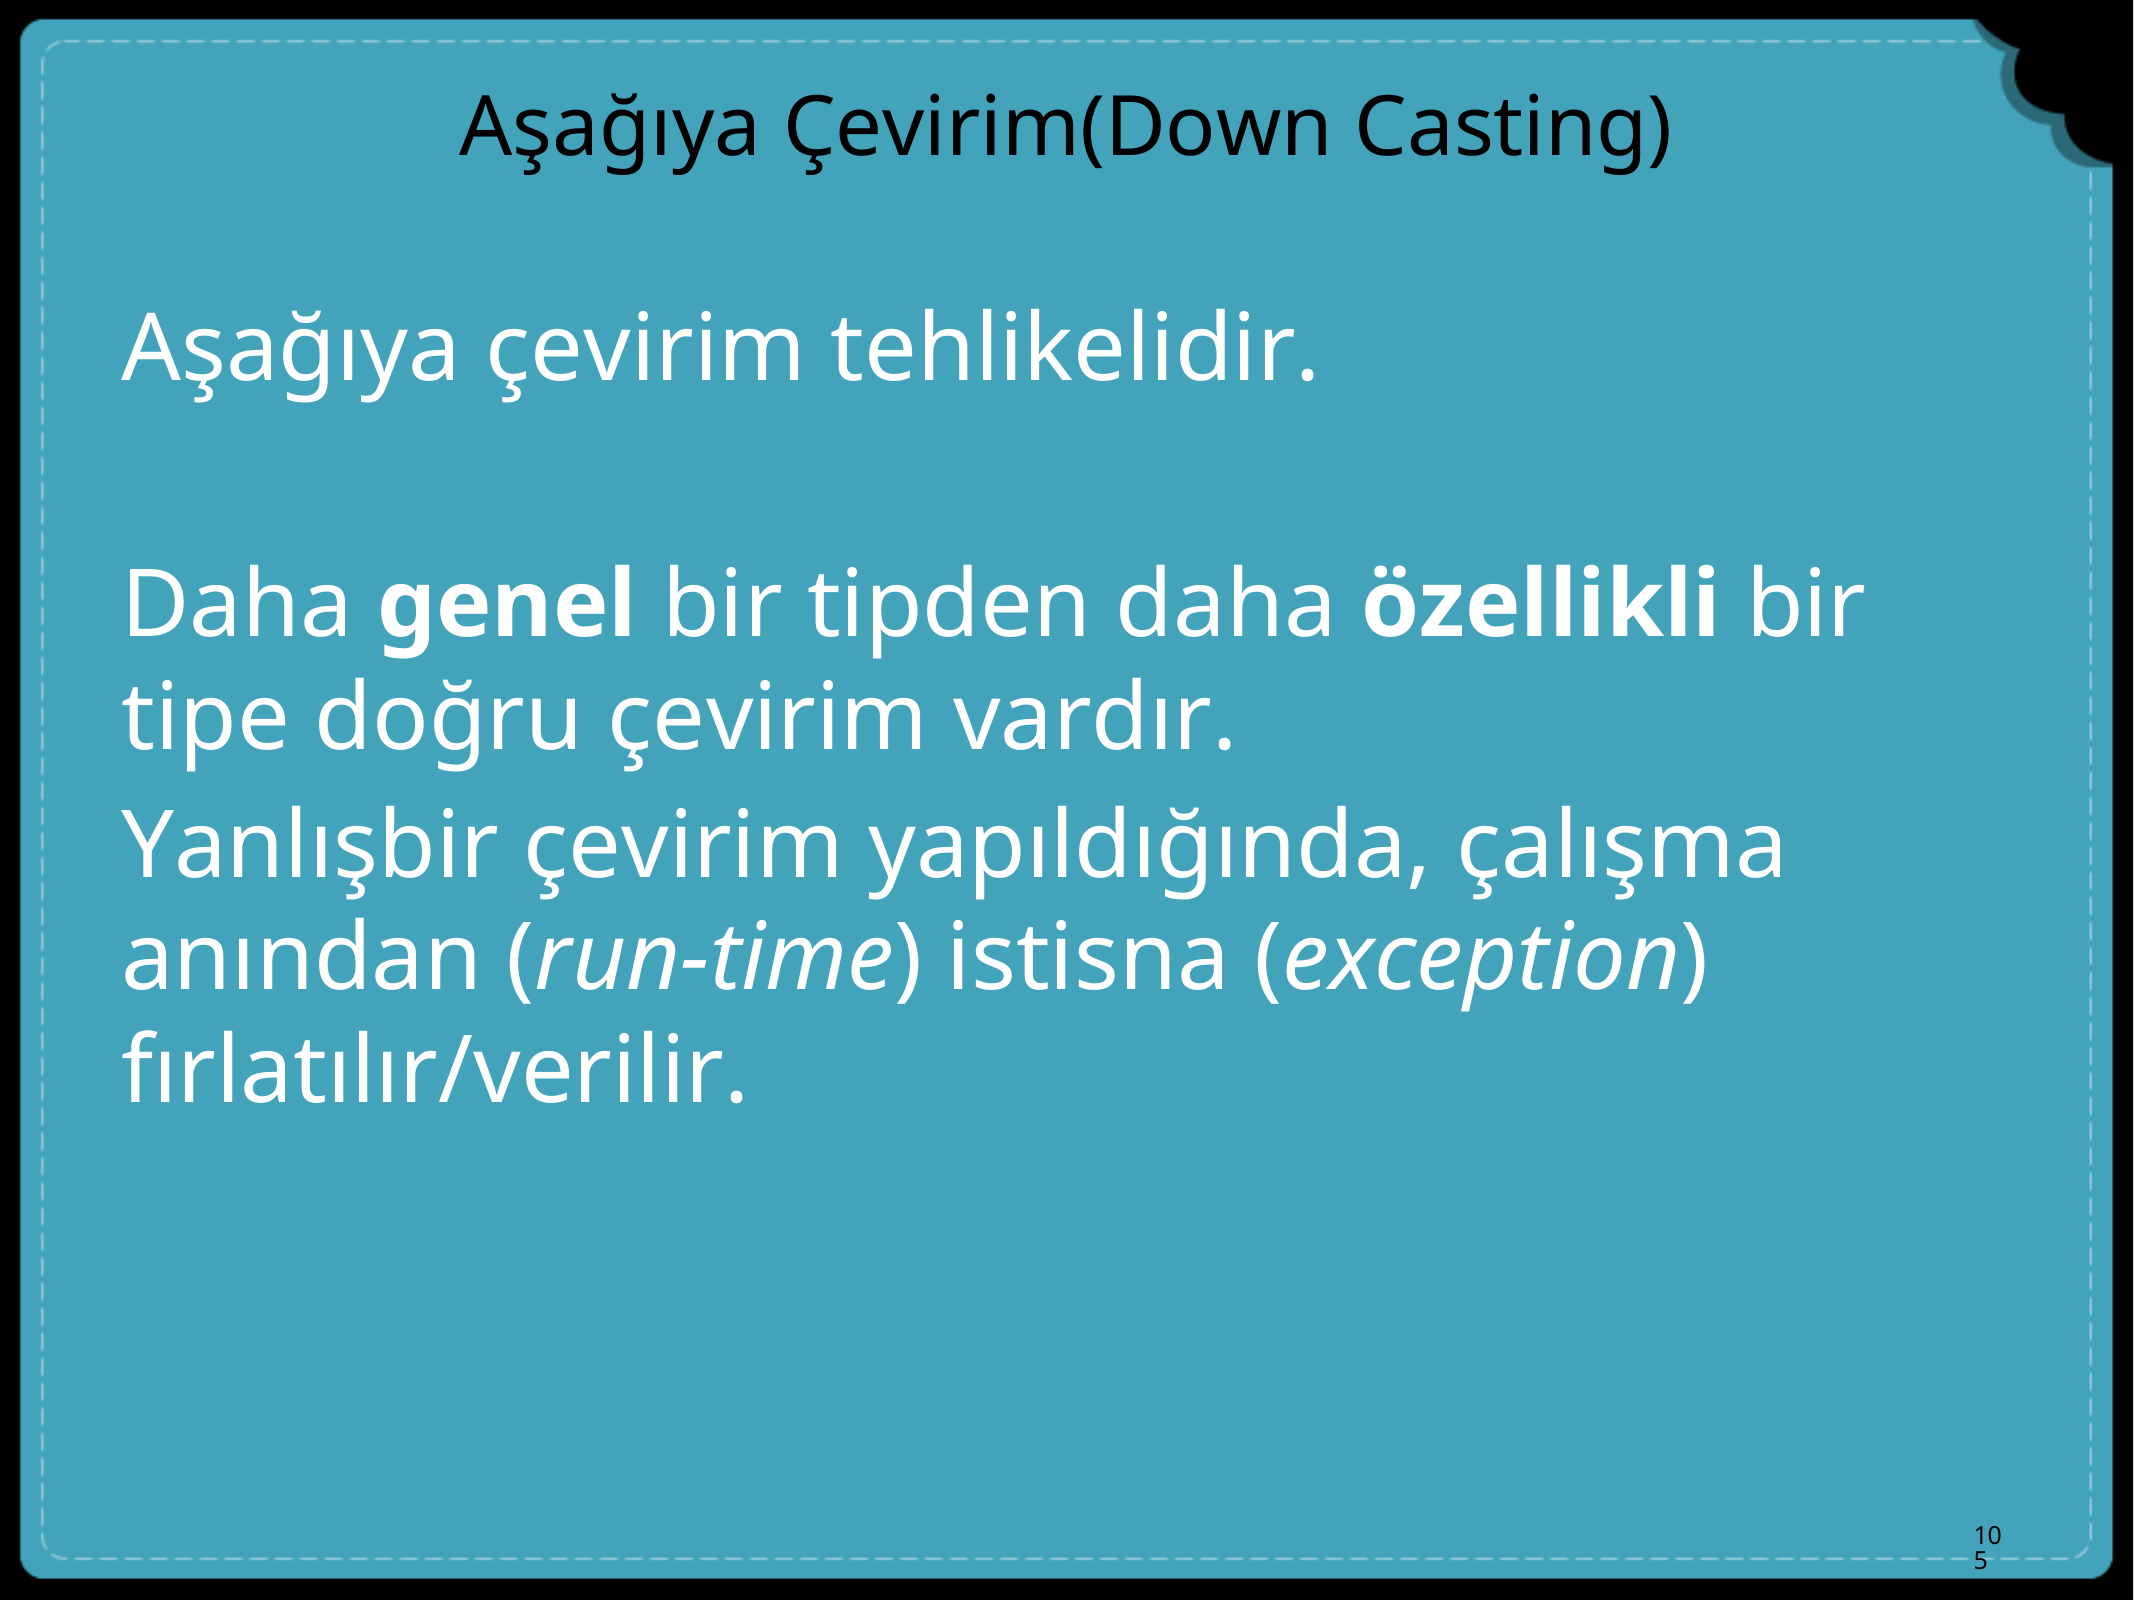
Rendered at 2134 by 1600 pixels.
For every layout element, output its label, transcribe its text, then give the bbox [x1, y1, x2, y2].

list Aşağıya çevirim tehlikelidir. Daha genel bir tipden daha özellikli bir tipe doğru çevirim vardır. Yanlışbir çevirim yapıldığında, çalışma anından (run-time) istisna (exception) fırlatılır/verilir. [106, 279, 2027, 1431]
title Aşağıya Çevirim(Down Casting) [106, 64, 2027, 246]
picture [0, 0, 2134, 1600]
